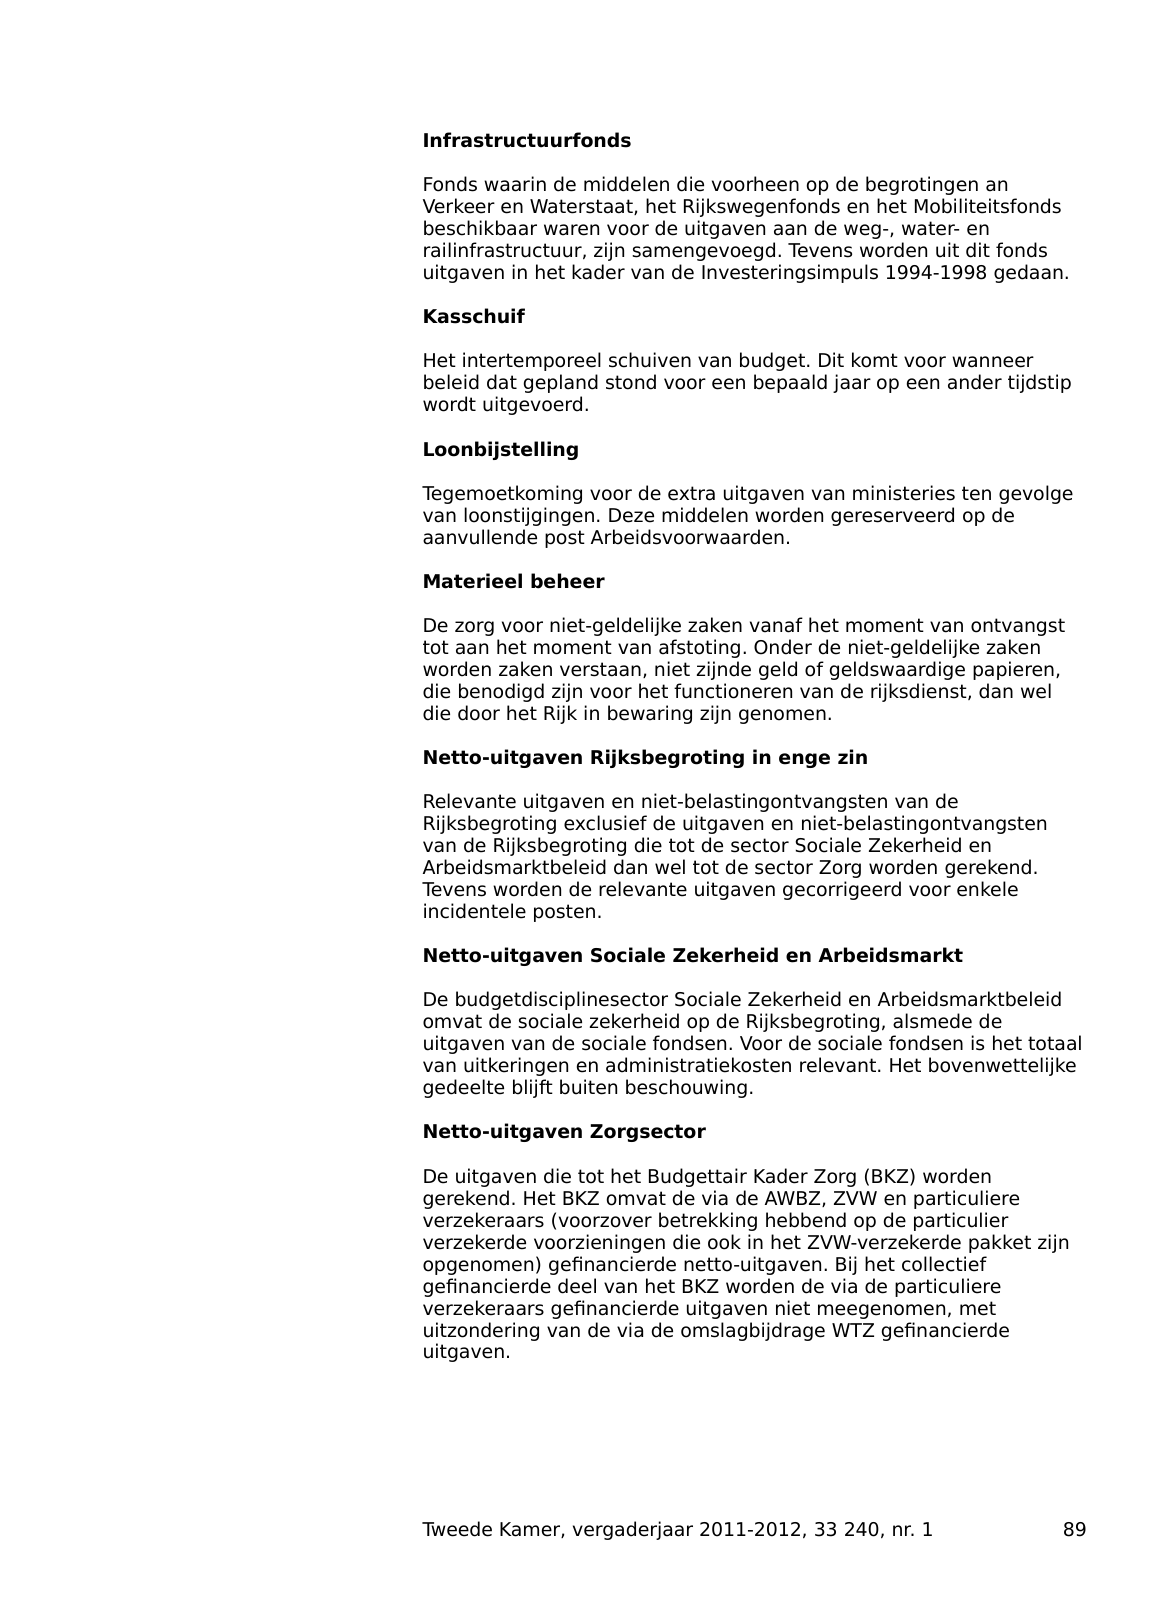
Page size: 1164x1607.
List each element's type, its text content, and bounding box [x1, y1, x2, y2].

subtitle Netto-uitgaven Sociale Zekerheid en Arbeidsmarkt [422, 945, 1087, 967]
text De zorg voor niet-geldelijke zaken vanaf het moment van ontvangst tot aan het moment van afstoting. Onder de niet-geldelijke zaken worden zaken verstaan, niet zijnde geld of geldswaardige papieren, die benodigd zijn voor het functioneren van de rijksdienst, dan wel die door het Rijk in bewaring zijn genomen. [422, 615, 1087, 725]
text De uitgaven die tot het Budgettair Kader Zorg (BKZ) worden gerekend. Het BKZ omvat de via de AWBZ, ZVW en particuliere verzekeraars (voorzover betrekking hebbend op de particulier verzekerde voorzieningen die ook in het ZVW-verzekerde pakket zijn opgenomen) gefinancierde netto-uitgaven. Bij het collectief gefinancierde deel van het BKZ worden de via de particuliere verzekeraars gefinancierde uitgaven niet meegenomen, met uitzondering van de via de omslagbijdrage WTZ gefinancierde uitgaven. [422, 1166, 1087, 1363]
subtitle Netto-uitgaven Rijksbegroting in enge zin [422, 747, 1087, 769]
text Tegemoetkoming voor de extra uitgaven van ministeries ten gevolge van loonstijgingen. Deze middelen worden gereserveerd op de aanvullende post Arbeidsvoorwaarden. [422, 483, 1087, 548]
text Fonds waarin de middelen die voorheen op de begrotingen an Verkeer en Waterstaat, het Rijkswegenfonds en het Mobiliteitsfonds beschikbaar waren voor de uitgaven aan de weg-, water- en railinfrastructuur, zijn samengevoegd. Tevens worden uit dit fonds uitgaven in het kader van de Investeringsimpuls 1994-1998 gedaan. [422, 174, 1087, 284]
subtitle Materieel beheer [422, 571, 1087, 593]
subtitle Netto-uitgaven Zorgsector [422, 1121, 1087, 1143]
text Het intertemporeel schuiven van budget. Dit komt voor wanneer beleid dat gepland stond voor een bepaald jaar op een ander tijdstip wordt uitgevoerd. [422, 350, 1087, 416]
subtitle Kasschuif [422, 306, 1087, 328]
subtitle Infrastructuurfonds [422, 130, 1087, 152]
text Relevante uitgaven en niet-belastingontvangsten van de Rijksbegroting exclusief de uitgaven en niet-belastingontvangsten van de Rijksbegroting die tot de sector Sociale Zekerheid en Arbeidsmarktbeleid dan wel tot de sector Zorg worden gerekend. Tevens worden de relevante uitgaven gecorrigeerd voor enkele incidentele posten. [422, 791, 1087, 923]
text De budgetdisciplinesector Sociale Zekerheid en Arbeidsmarktbeleid omvat de sociale zekerheid op de Rijksbegroting, alsmede de uitgaven van de sociale fondsen. Voor de sociale fondsen is het totaal van uitkeringen en administratiekosten relevant. Het bovenwettelijke gedeelte blijft buiten beschouwing. [422, 989, 1087, 1099]
subtitle Loonbijstelling [422, 438, 1087, 460]
